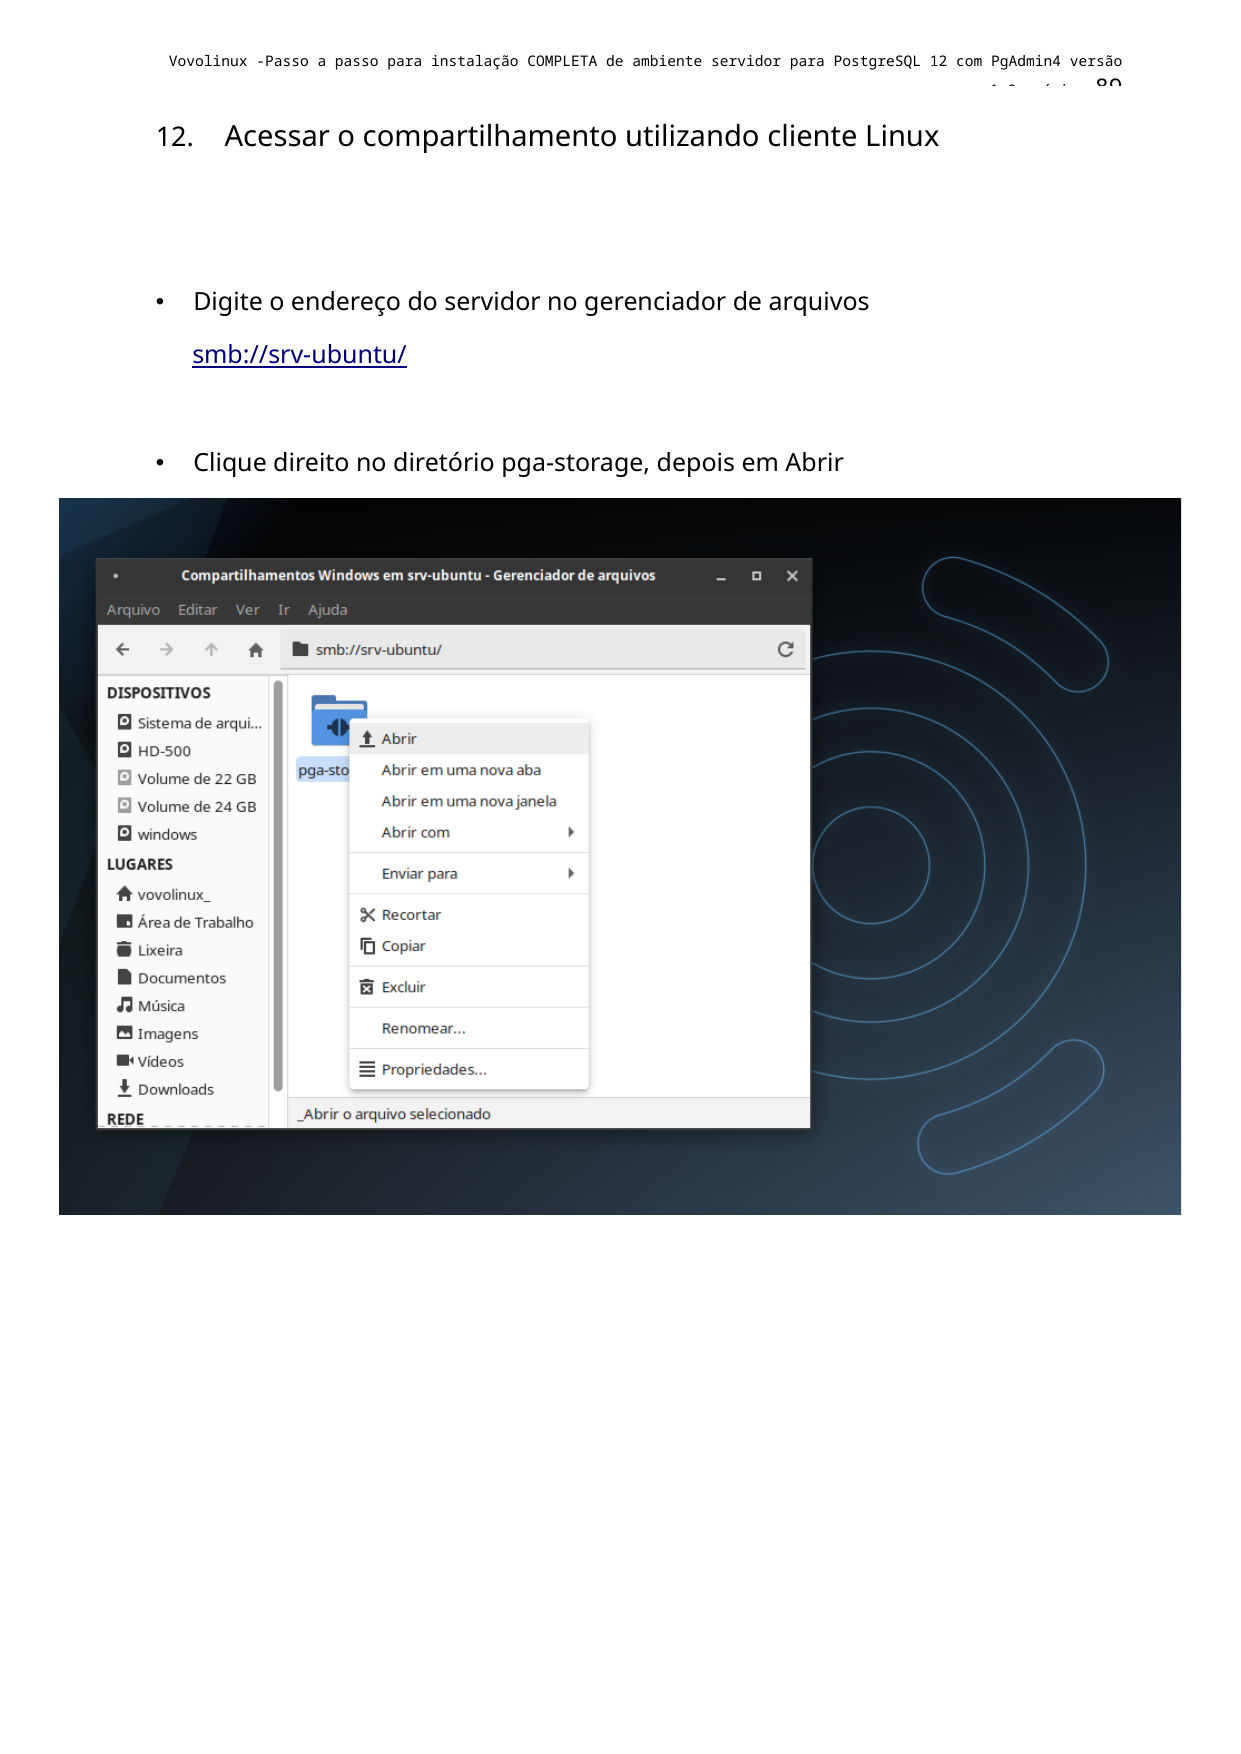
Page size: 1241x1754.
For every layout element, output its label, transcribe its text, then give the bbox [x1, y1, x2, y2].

list Clique direito no diretório pga-storage, depois em Abrir [156, 444, 1122, 478]
picture [59, 498, 1182, 1215]
list smb://srv-ubuntu/ [192, 337, 1122, 371]
list Acessar o compartilhamento utilizando cliente Linux [156, 115, 1122, 155]
list Digite o endereço do servidor no gerenciador de arquivos [156, 283, 1122, 317]
